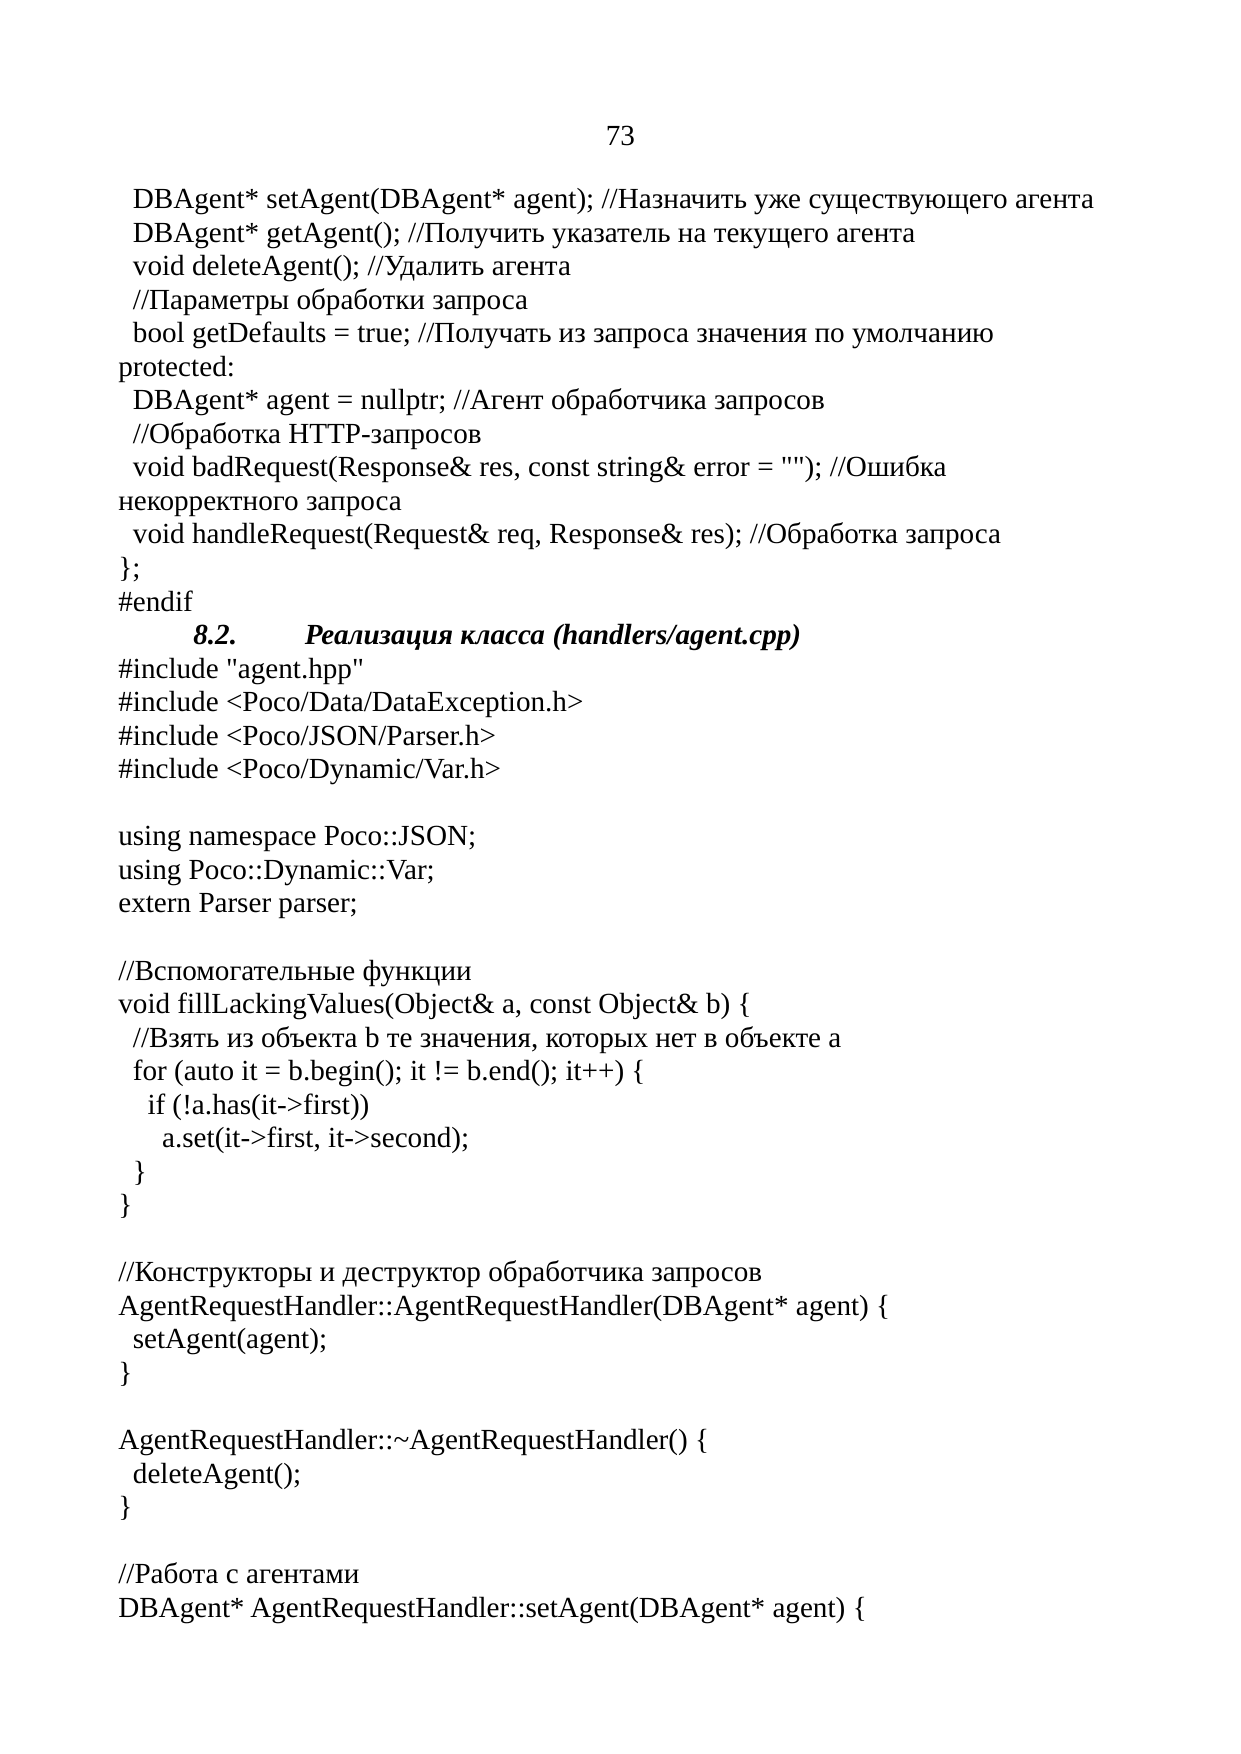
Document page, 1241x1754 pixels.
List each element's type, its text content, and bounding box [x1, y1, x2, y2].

text #include "agent.hpp" #include <Poco/Data/DataException.h> #include <Poco/JSON/Parser.h> #include <Poco/Dynamic/Var.h> using namespace Poco::JSON; using Poco::Dynamic::Var; extern Parser parser; //Вспомогательные функции void fillLackingValues(Object& a, const Object& b) { //Взять из объекта b те значения, которых нет в объекте a for (auto it = b.begin(); it != b.end(); it++) { if (!a.has(it->first)) a.set(it->first, it->second); } } //Конструкторы и деструктор обработчика запросов AgentRequestHandler::AgentRequestHandler(DBAgent* agent) { setAgent(agent); } AgentRequestHandler::~AgentRequestHandler() { deleteAgent(); } //Работа с агентами DBAgent* AgentRequestHandler::setAgent(DBAgent* agent) { [118, 651, 1122, 1623]
text DBAgent* setAgent(DBAgent* agent); //Назначить уже существующего агента DBAgent* getAgent(); //Получить указатель на текущего агента void deleteAgent(); //Удалить агента //Параметры обработки запроса bool getDefaults = true; //Получать из запроса значения по умолчанию protected: DBAgent* agent = nullptr; //Агент обработчика запросов //Обработка HTTP-запросов void badRequest(Response& res, const string& error = ""); //Ошибка некорректного запроса void handleRequest(Request& req, Response& res); //Обработка запроса }; #endif [118, 181, 1122, 617]
list Реализация класса (handlers/agent.cpp) [193, 617, 1122, 651]
